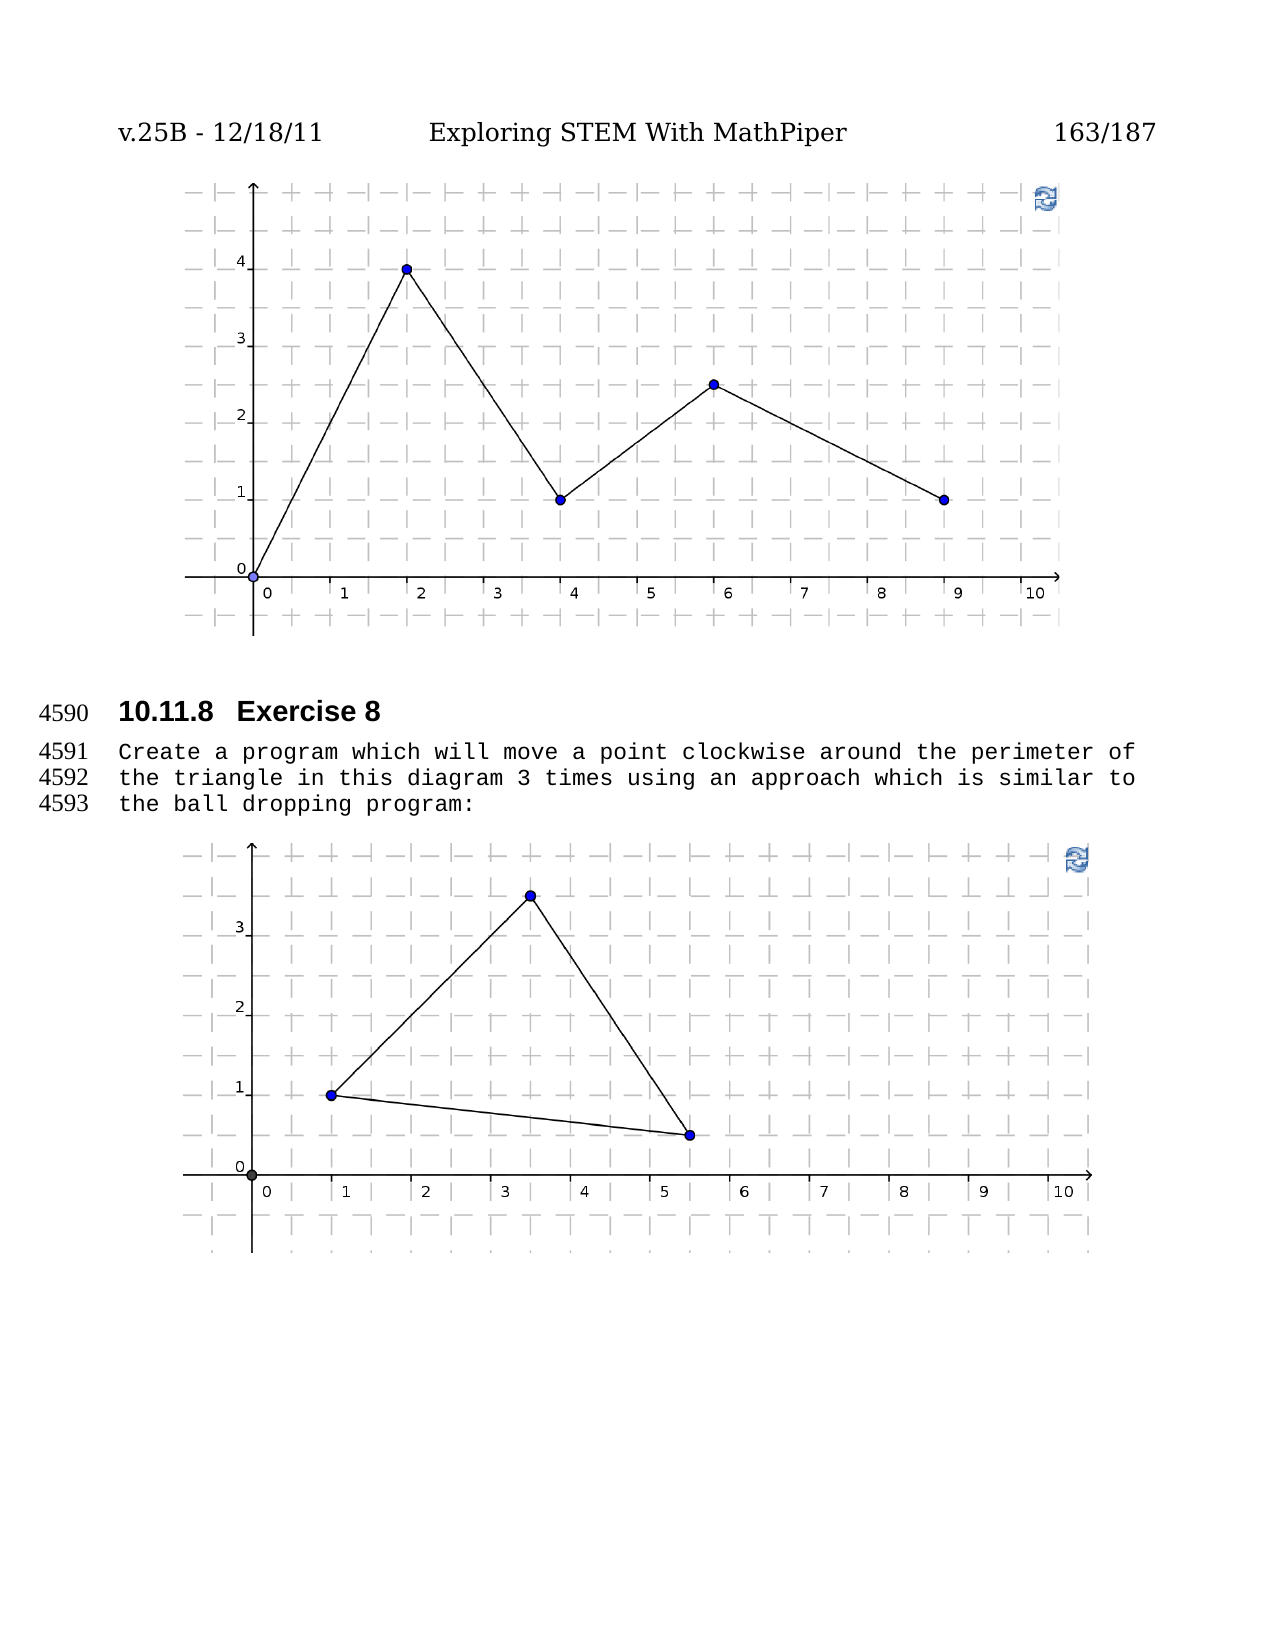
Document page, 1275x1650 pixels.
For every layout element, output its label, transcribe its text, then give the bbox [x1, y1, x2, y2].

picture [183, 843, 1092, 1253]
picture [184, 183, 1060, 636]
text Create a program which will move a point clockwise around the perimeter of the triangle in this diagram 3 times using an approach which is similar to the ball dropping program: [118, 740, 1157, 818]
subtitle Exercise 8 [118, 694, 1157, 728]
